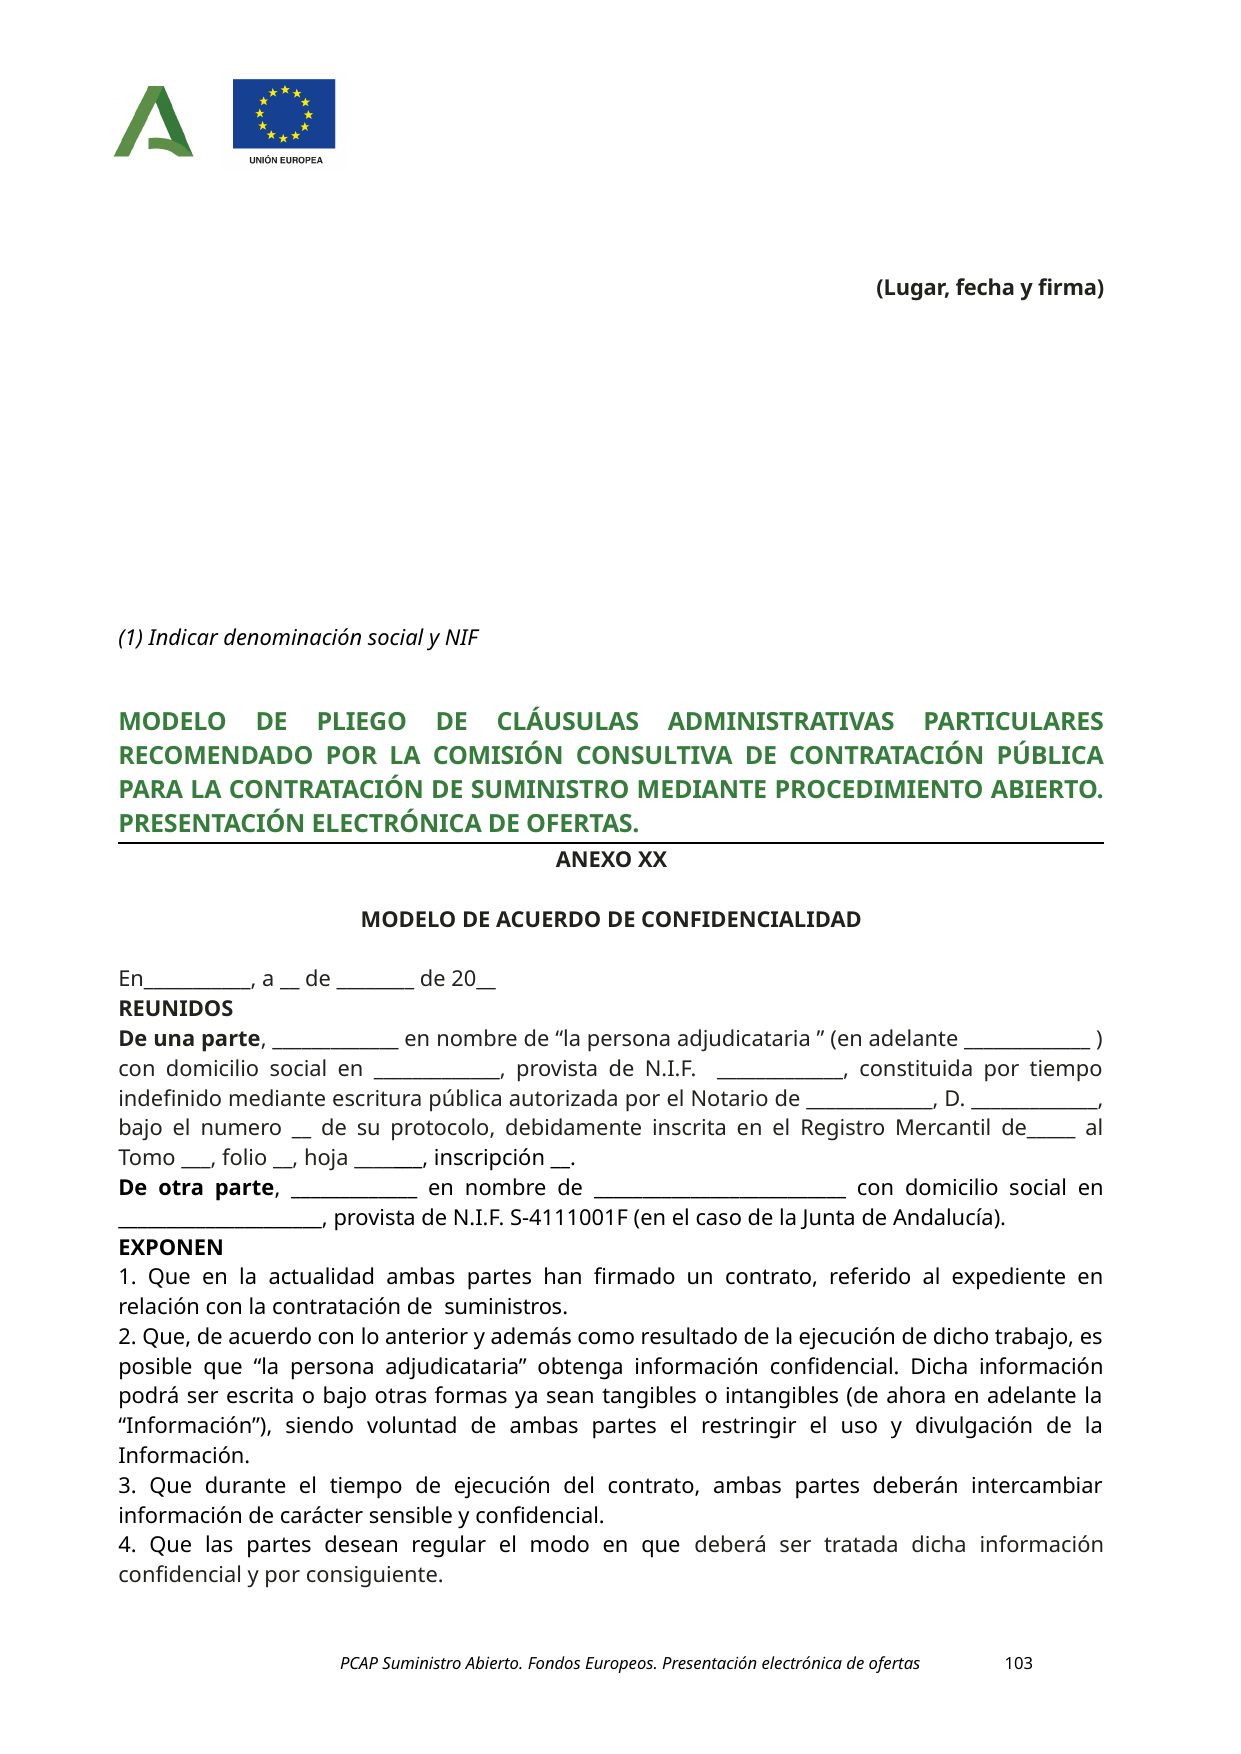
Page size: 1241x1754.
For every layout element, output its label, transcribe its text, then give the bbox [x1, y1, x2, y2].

text MODELO DE ACUERDO DE CONFIDENCIALIDAD [118, 904, 1104, 933]
text REUNIDOS [118, 993, 1104, 1023]
text De una parte, _____________ en nombre de “la persona adjudicataria ” (en adelante _____________ ) con domicilio social en _____________, provista de N.I.F. _____________, constituida por tiempo indefinido mediante escritura pública autorizada por el Notario de _____________, D. _____________, bajo el numero __ de su protocolo, debidamente inscrita en el Registro Mercantil de_____ al Tomo ___, folio __, hoja _______, inscripción __. [118, 1023, 1104, 1172]
picture [221, 73, 347, 171]
picture [109, 81, 198, 161]
text 3. Que durante el tiempo de ejecución del contrato, ambas partes deberán intercambiar información de carácter sensible y confidencial. [118, 1470, 1104, 1529]
text 1. Que en la actualidad ambas partes han firmado un contrato, referido al expediente en relación con la contratación de suministros. [118, 1261, 1104, 1321]
text De otra parte, _____________ en nombre de __________________________ con domicilio social en _____________________, provista de N.I.F. S-4111001F (en el caso de la Junta de Andalucía). [118, 1172, 1104, 1231]
text ANEXO XX [118, 844, 1104, 874]
text 2. Que, de acuerdo con lo anterior y además como resultado de la ejecución de dicho trabajo, es posible que “la persona adjudicataria” obtenga información confidencial. Dicha información podrá ser escrita o bajo otras formas ya sean tangibles o intangibles (de ahora en adelante la “Información”), siendo voluntad de ambas partes el restringir el uso y divulgación de la Información. [118, 1321, 1104, 1470]
text (1) Indicar denominación social y NIF [118, 622, 1104, 652]
text EXPONEN [118, 1231, 1104, 1261]
text (Lugar, fecha y firma) [118, 272, 1104, 302]
list MODELO DE PLIEGO DE CLÁUSULAS ADMINISTRATIVAS PARTICULARES RECOMENDADO POR LA COMISIÓN CONSULTIVA DE CONTRATACIÓN PÚBLICA PARA LA CONTRATACIÓN DE SUMINISTRO MEDIANTE PROCEDIMIENTO ABIERTO. PRESENTACIÓN ELECTRÓNICA DE OFERTAS. [118, 704, 1104, 842]
text En___________, a __ de ________ de 20__ [118, 963, 1104, 993]
text 4. Que las partes desean regular el modo en que deberá ser tratada dicha información confidencial y por consiguiente. [118, 1529, 1104, 1589]
